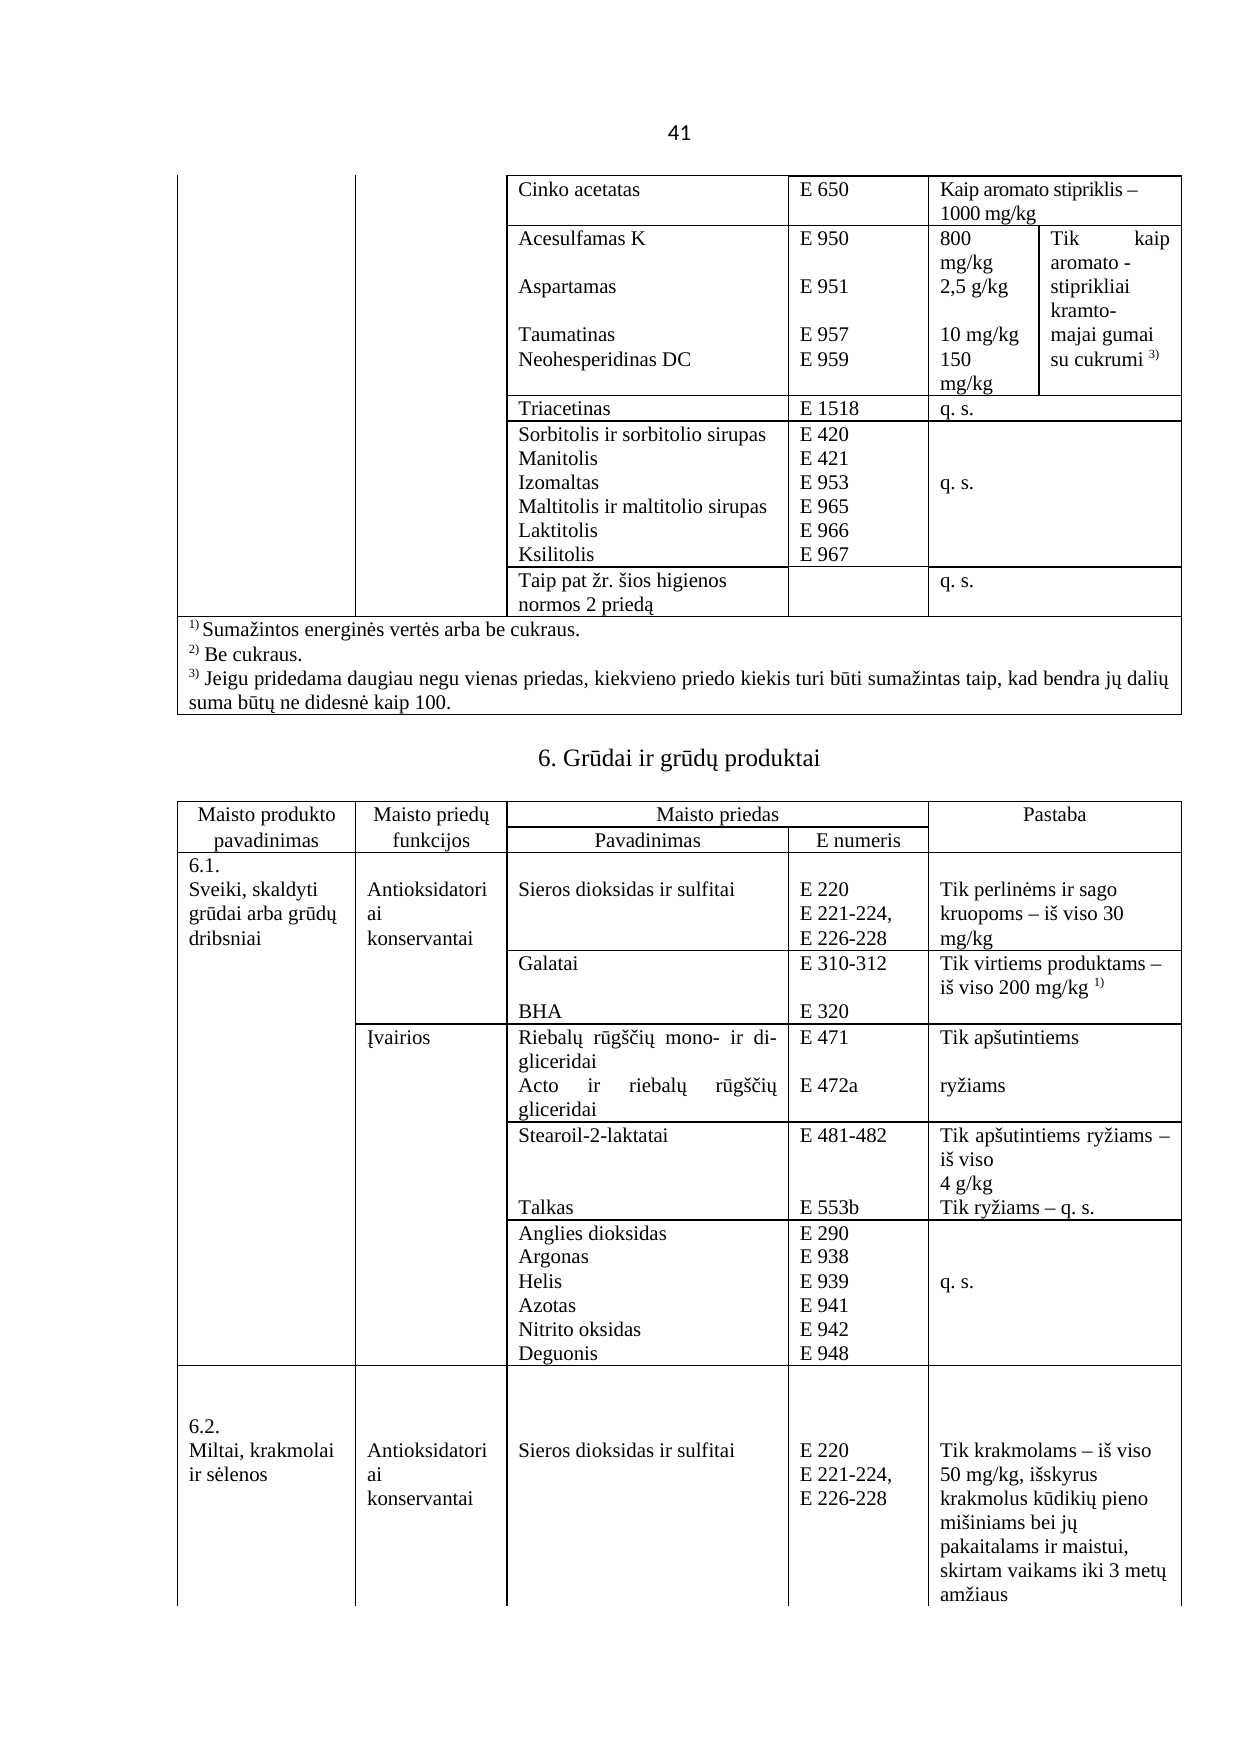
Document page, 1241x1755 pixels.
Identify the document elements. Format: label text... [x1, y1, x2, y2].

table_cell Nitrito oksidas [508, 1317, 788, 1341]
table_cell E 421 [789, 446, 928, 470]
table_cell [929, 518, 1181, 542]
table_cell [356, 999, 506, 1023]
table_cell Izomaltas [508, 470, 788, 494]
table_cell Acesulfamas K [508, 226, 788, 274]
table_cell Deguonis [508, 1341, 788, 1365]
table_cell [356, 225, 506, 274]
table_cell Galatai [508, 951, 788, 999]
table_cell [356, 1341, 506, 1365]
table_cell [178, 542, 355, 566]
table_cell 10 mg/kg [929, 323, 1038, 346]
table_cell E 310-312 [789, 951, 928, 999]
table_cell Acto ir riebalų rūgščių gliceridai [508, 1073, 788, 1121]
table_cell [356, 175, 506, 224]
table_cell 2,5 g/kg [929, 274, 1038, 322]
table_cell Tik kaip aromato - [1040, 226, 1181, 274]
table_cell [929, 446, 1181, 470]
table_cell [178, 1195, 355, 1219]
table_cell [178, 1121, 355, 1195]
table_cell [178, 274, 355, 322]
table_cell E 471 [789, 1025, 928, 1073]
table_cell [178, 346, 355, 394]
table_cell 1) Sumažintos energinės vertės arba be cukraus. 2) Be cukraus. 3) Jeigu pridedama daugiau negu vienas priedas, kiekvieno priedo kiekis turi būti sumažintas taip, kad bendra jų dalių suma būtų ne didesnė kaip 100. [178, 617, 1181, 714]
table_cell Sorbitolis ir sorbitolio sirupas [508, 422, 788, 446]
table_cell [356, 1317, 506, 1341]
table_cell [178, 420, 355, 446]
table_cell [356, 1293, 506, 1317]
table_cell E 951 [789, 274, 928, 322]
table_cell E 948 [789, 1341, 928, 1365]
table_cell [178, 175, 355, 224]
table_cell Helis [508, 1269, 788, 1293]
table_cell [356, 420, 506, 446]
table_header Maisto produkto [178, 802, 355, 826]
table_cell Riebalų rūgščių mono- ir di- gliceridai [508, 1025, 788, 1073]
table_cell E 481-482 [789, 1123, 928, 1195]
table_cell [178, 494, 355, 518]
table_cell Tik virtiems produktams – iš viso 200 mg/kg 1) [929, 951, 1181, 999]
table_cell [356, 566, 506, 616]
table_cell E 420 [789, 422, 928, 446]
table_cell Sieros dioksidas ir sulfitai [508, 1366, 788, 1606]
table_cell Antioksidatoriai konservantai [356, 1366, 506, 1606]
table_cell [178, 1245, 355, 1268]
table_cell Aspartamas [508, 274, 788, 322]
table_cell [178, 470, 355, 494]
table_cell [929, 999, 1181, 1023]
table_cell majai gumai [1040, 323, 1181, 346]
table_cell E 967 [789, 542, 928, 566]
table_cell [356, 1219, 506, 1244]
table_cell E 938 [789, 1245, 928, 1268]
table_cell su cukrumi 3) [1040, 346, 1181, 394]
table_cell E 965 [789, 494, 928, 518]
table_cell [178, 1293, 355, 1317]
table_cell E 1518 [789, 396, 928, 420]
table_cell Kaip aromato stipriklis – 1000 mg/kg [929, 177, 1181, 224]
table_header Maisto priedas [508, 802, 928, 826]
text 6. Grūdai ir grūdų produktai [177, 743, 1181, 772]
table_cell [178, 1073, 355, 1121]
table_cell Antioksidatoriai konservantai [356, 853, 506, 949]
table_cell q. s. [929, 1269, 1181, 1293]
table_cell ryžiams [929, 1073, 1181, 1121]
table_cell Stearoil-2-laktatai [508, 1123, 788, 1195]
table_cell [356, 950, 506, 999]
table_cell [929, 542, 1181, 566]
table_header Pastaba [929, 802, 1181, 826]
table_cell [178, 518, 355, 542]
table_cell [178, 1317, 355, 1341]
table_cell E 220 E 221-224, E 226-228 [789, 853, 928, 949]
table_cell [356, 542, 506, 566]
table_cell E 290 [789, 1221, 928, 1244]
table_cell [178, 1219, 355, 1244]
table_cell stiprikliai kramto- [1040, 274, 1181, 322]
table_cell [356, 323, 506, 346]
table_cell [356, 1269, 506, 1293]
table_cell [356, 395, 506, 420]
table_cell [356, 494, 506, 518]
table_cell q. s. [929, 568, 1181, 616]
table_cell 150 mg/kg [929, 346, 1038, 394]
table_cell 6.2. Miltai, krakmolai ir sėlenos [178, 1366, 355, 1606]
table_cell [356, 346, 506, 394]
table_cell E 959 [789, 346, 928, 394]
table_cell Triacetinas [508, 396, 788, 420]
table_cell E 942 [789, 1317, 928, 1341]
table_cell E 957 [789, 323, 928, 346]
table_cell Manitolis [508, 446, 788, 470]
table_cell [356, 1245, 506, 1268]
table_cell E 320 [789, 999, 928, 1023]
table_cell Tik apšutintiems ryžiams – iš viso 4 g/kg [929, 1123, 1181, 1195]
table_cell E 650 [789, 177, 928, 224]
table_cell 6.1. Sveiki, skaldyti grūdai arba grūdų dribsniai [178, 853, 355, 949]
table_cell Azotas [508, 1293, 788, 1317]
table_cell E 950 [789, 226, 928, 274]
table_cell Tik ryžiams – q. s. [929, 1195, 1181, 1219]
table_cell Įvairios [356, 1025, 506, 1073]
table_cell E 953 [789, 470, 928, 494]
table_cell Tik krakmolams – iš viso 50 mg/kg, išskyrus krakmolus kūdikių pieno mišiniams bei jų pakaitalams ir maistui, skirtam vaikams iki 3 metų amžiaus [929, 1366, 1181, 1606]
table_cell [356, 518, 506, 542]
table_cell Argonas [508, 1245, 788, 1268]
table_cell [929, 1317, 1181, 1341]
table_cell E 220 E 221-224, E 226-228 [789, 1366, 928, 1606]
table_cell [178, 1269, 355, 1293]
table_cell Taip pat žr. šios higienos normos 2 priedą [508, 568, 788, 616]
table_cell [178, 323, 355, 346]
table_cell [356, 1195, 506, 1219]
table_cell q. s. [929, 396, 1181, 420]
table_cell Neohesperidinas DC [508, 346, 788, 394]
table_cell BHA [508, 999, 788, 1023]
table_cell Tik apšutintiems [929, 1025, 1181, 1073]
table_cell E numeris [789, 828, 928, 852]
table_cell Pavadinimas [508, 828, 788, 852]
table_cell Taumatinas [508, 323, 788, 346]
table_cell [356, 274, 506, 322]
table_cell E 553b [789, 1195, 928, 1219]
table_cell [178, 950, 355, 999]
table_cell pavadinimas [178, 826, 355, 852]
table_cell [789, 567, 928, 616]
table_cell Cinko acetatas [508, 176, 788, 224]
table_cell funkcijos [356, 826, 506, 852]
table_cell [929, 1293, 1181, 1317]
table_cell E 966 [789, 518, 928, 542]
table_cell [356, 446, 506, 470]
table_cell [178, 566, 355, 616]
table_cell [929, 1341, 1181, 1365]
table_cell [356, 1121, 506, 1195]
table_cell [356, 1073, 506, 1121]
table_cell Anglies dioksidas [508, 1221, 788, 1244]
table_cell [178, 999, 355, 1023]
table_cell [929, 826, 1181, 852]
table_cell [356, 470, 506, 494]
table_header Maisto priedų [356, 802, 506, 826]
table_cell q. s. [929, 470, 1181, 494]
table_cell [178, 1023, 355, 1073]
table_cell 800 mg/kg [929, 226, 1038, 274]
table_cell [929, 422, 1181, 446]
table_cell E 472a [789, 1073, 928, 1121]
table_cell E 941 [789, 1293, 928, 1317]
table_cell [178, 1341, 355, 1365]
table_cell Talkas [508, 1195, 788, 1219]
table_cell Laktitolis [508, 518, 788, 542]
table_cell [178, 446, 355, 470]
table_cell [929, 494, 1181, 518]
table_cell [929, 1221, 1181, 1244]
table_cell [178, 395, 355, 420]
table_cell Sieros dioksidas ir sulfitai [508, 853, 788, 949]
table_cell [929, 1245, 1181, 1268]
table_cell Ksilitolis [508, 542, 788, 566]
table_cell [178, 225, 355, 274]
table_cell Tik perlinėms ir sago kruopoms – iš viso 30 mg/kg [929, 853, 1181, 949]
table_cell Maltitolis ir maltitolio sirupas [508, 494, 788, 518]
table_cell E 939 [789, 1269, 928, 1293]
